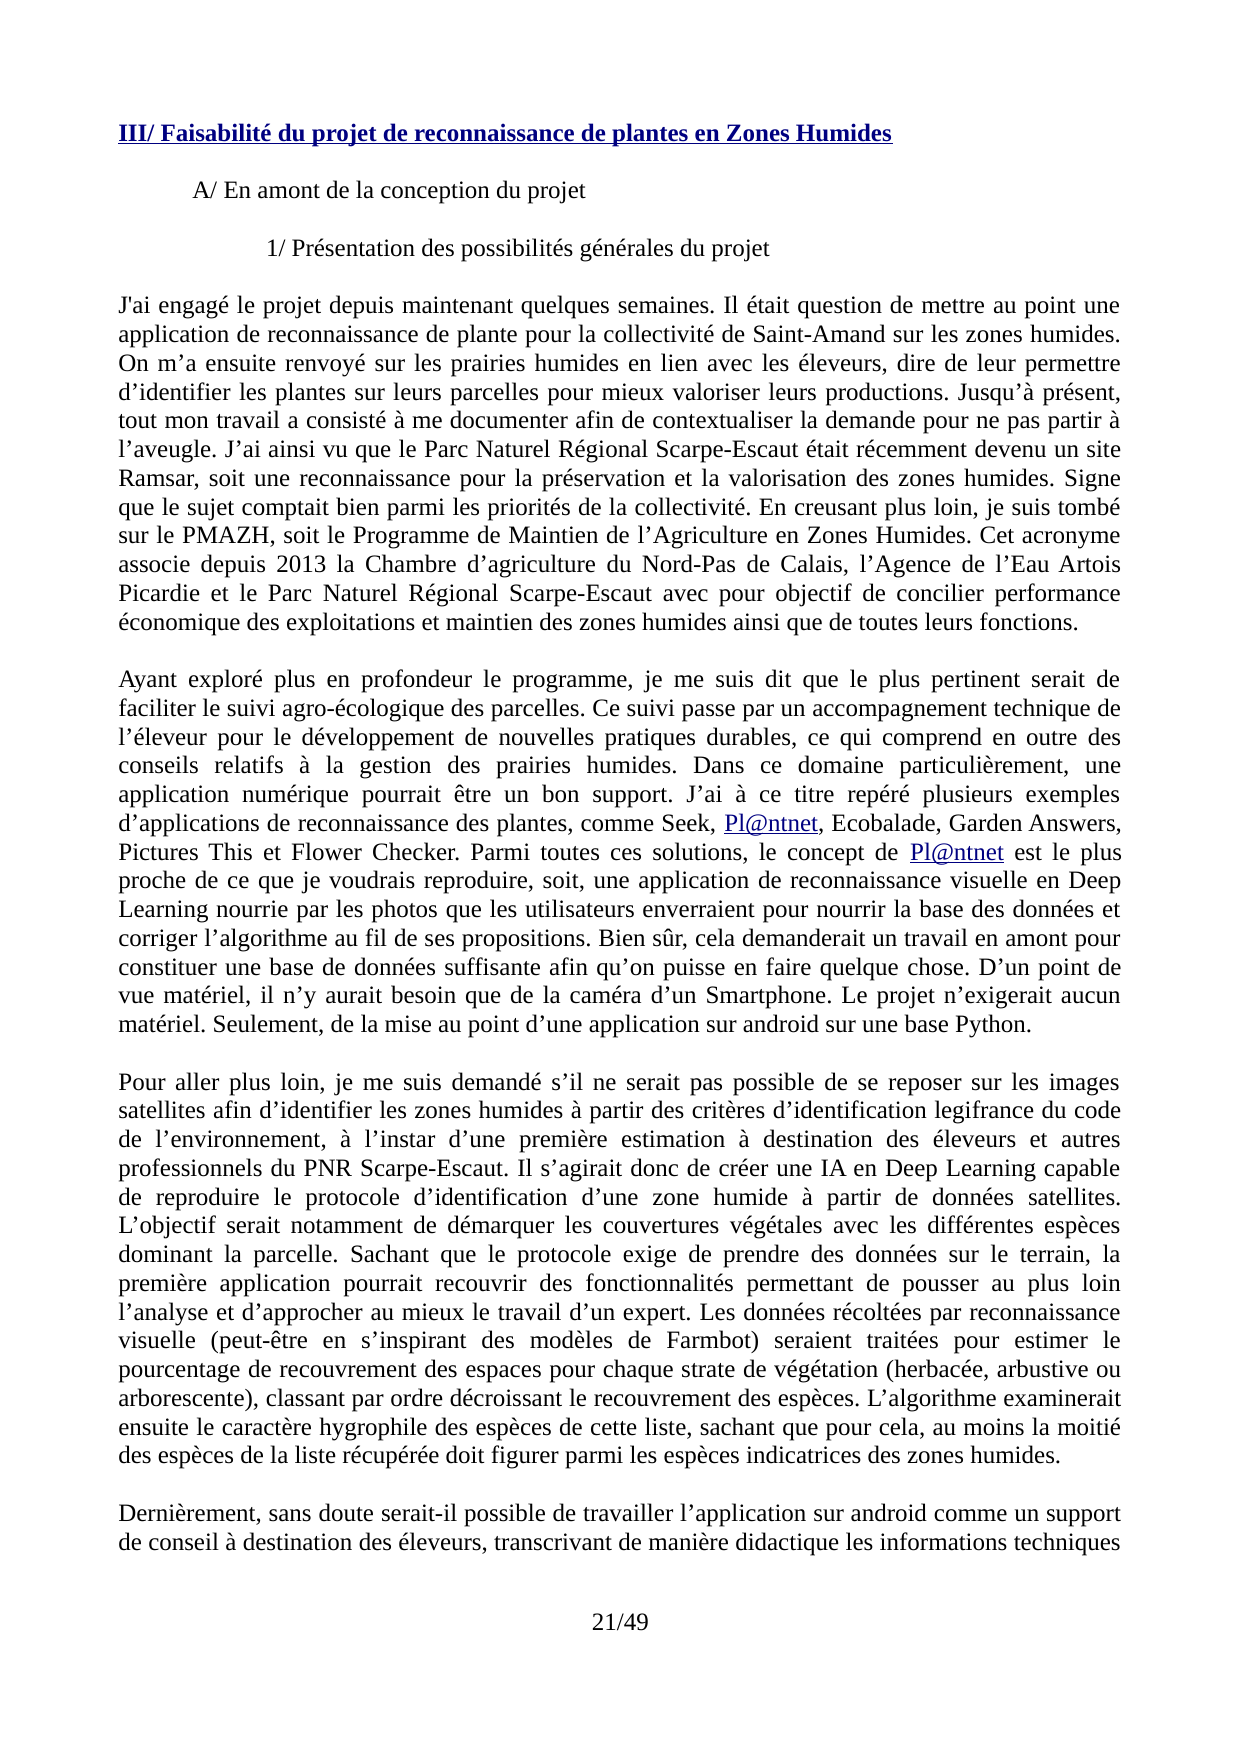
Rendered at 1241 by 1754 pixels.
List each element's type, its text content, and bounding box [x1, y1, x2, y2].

text Dernièrement, sans doute serait-il possible de travailler l’application sur android comme un support de conseil à destination des éleveurs, transcrivant de manière didactique les informations techniques [118, 1498, 1122, 1556]
text Pour aller plus loin, je me suis demandé s’il ne serait pas possible de se reposer sur les images satellites afin d’identifier les zones humides à partir des critères d’identification legifrance du code de l’environnement, à l’instar d’une première estimation à destination des éleveurs et autres professionnels du PNR Scarpe-Escaut. Il s’agirait donc de créer une IA en Deep Learning capable de reproduire le protocole d’identification d’une zone humide à partir de données satellites. L’objectif serait notamment de démarquer les couvertures végétales avec les différentes espèces dominant la parcelle. Sachant que le protocole exige de prendre des données sur le terrain, la première application pourrait recouvrir des fonctionnalités permettant de pousser au plus loin l’analyse et d’approcher au mieux le travail d’un expert. Les données récoltées par reconnaissance visuelle (peut-être en s’inspirant des modèles de Farmbot) seraient traitées pour estimer le pourcentage de recouvrement des espaces pour chaque strate de végétation (herbacée, arbustive ou arborescente), classant par ordre décroissant le recouvrement des espèces. L’algorithme examinerait ensuite le caractère hygrophile des espèces de cette liste, sachant que pour cela, au moins la moitié des espèces de la liste récupérée doit figurer parmi les espèces indicatrices des zones humides. [118, 1067, 1122, 1469]
text Ayant exploré plus en profondeur le programme, je me suis dit que le plus pertinent serait de faciliter le suivi agro-écologique des parcelles. Ce suivi passe par un accompagnement technique de l’éleveur pour le développement de nouvelles pratiques durables, ce qui comprend en outre des conseils relatifs à la gestion des prairies humides. Dans ce domaine particulièrement, une application numérique pourrait être un bon support. J’ai à ce titre repéré plusieurs exemples d’applications de reconnaissance des plantes, comme Seek, Pl@ntnet, Ecobalade, Garden Answers, Pictures This et Flower Checker. Parmi toutes ces solutions, le concept de Pl@ntnet est le plus proche de ce que je voudrais reproduire, soit, une application de reconnaissance visuelle en Deep Learning nourrie par les photos que les utilisateurs enverraient pour nourrir la base des données et corriger l’algorithme au fil de ses propositions. Bien sûr, cela demanderait un travail en amont pour constituer une base de données suffisante afin qu’on puisse en faire quelque chose. D’un point de vue matériel, il n’y aurait besoin que de la caméra d’un Smartphone. Le projet n’exigerait aucun matériel. Seulement, de la mise au point d’une application sur android sur une base Python. [118, 664, 1122, 1038]
text 1/ Présentation des possibilités générales du projet [118, 233, 1122, 262]
text J'ai engagé le projet depuis maintenant quelques semaines. Il était question de mettre au point une application de reconnaissance de plante pour la collectivité de Saint-Amand sur les zones humides. On m’a ensuite renvoyé sur les prairies humides en lien avec les éleveurs, dire de leur permettre d’identifier les plantes sur leurs parcelles pour mieux valoriser leurs productions. Jusqu’à présent, tout mon travail a consisté à me documenter afin de contextualiser la demande pour ne pas partir à l’aveugle. J’ai ainsi vu que le Parc Naturel Régional Scarpe-Escaut était récemment devenu un site Ramsar, soit une reconnaissance pour la préservation et la valorisation des zones humides. Signe que le sujet comptait bien parmi les priorités de la collectivité. En creusant plus loin, je suis tombé sur le PMAZH, soit le Programme de Maintien de l’Agriculture en Zones Humides. Cet acronyme associe depuis 2013 la Chambre d’agriculture du Nord-Pas de Calais, l’Agence de l’Eau Artois Picardie et le Parc Naturel Régional Scarpe-Escaut avec pour objectif de concilier performance économique des exploitations et maintien des zones humides ainsi que de toutes leurs fonctions. [118, 291, 1122, 636]
text A/ En amont de la conception du projet [118, 176, 1122, 204]
text III/ Faisabilité du projet de reconnaissance de plantes en Zones Humides [118, 118, 1122, 147]
